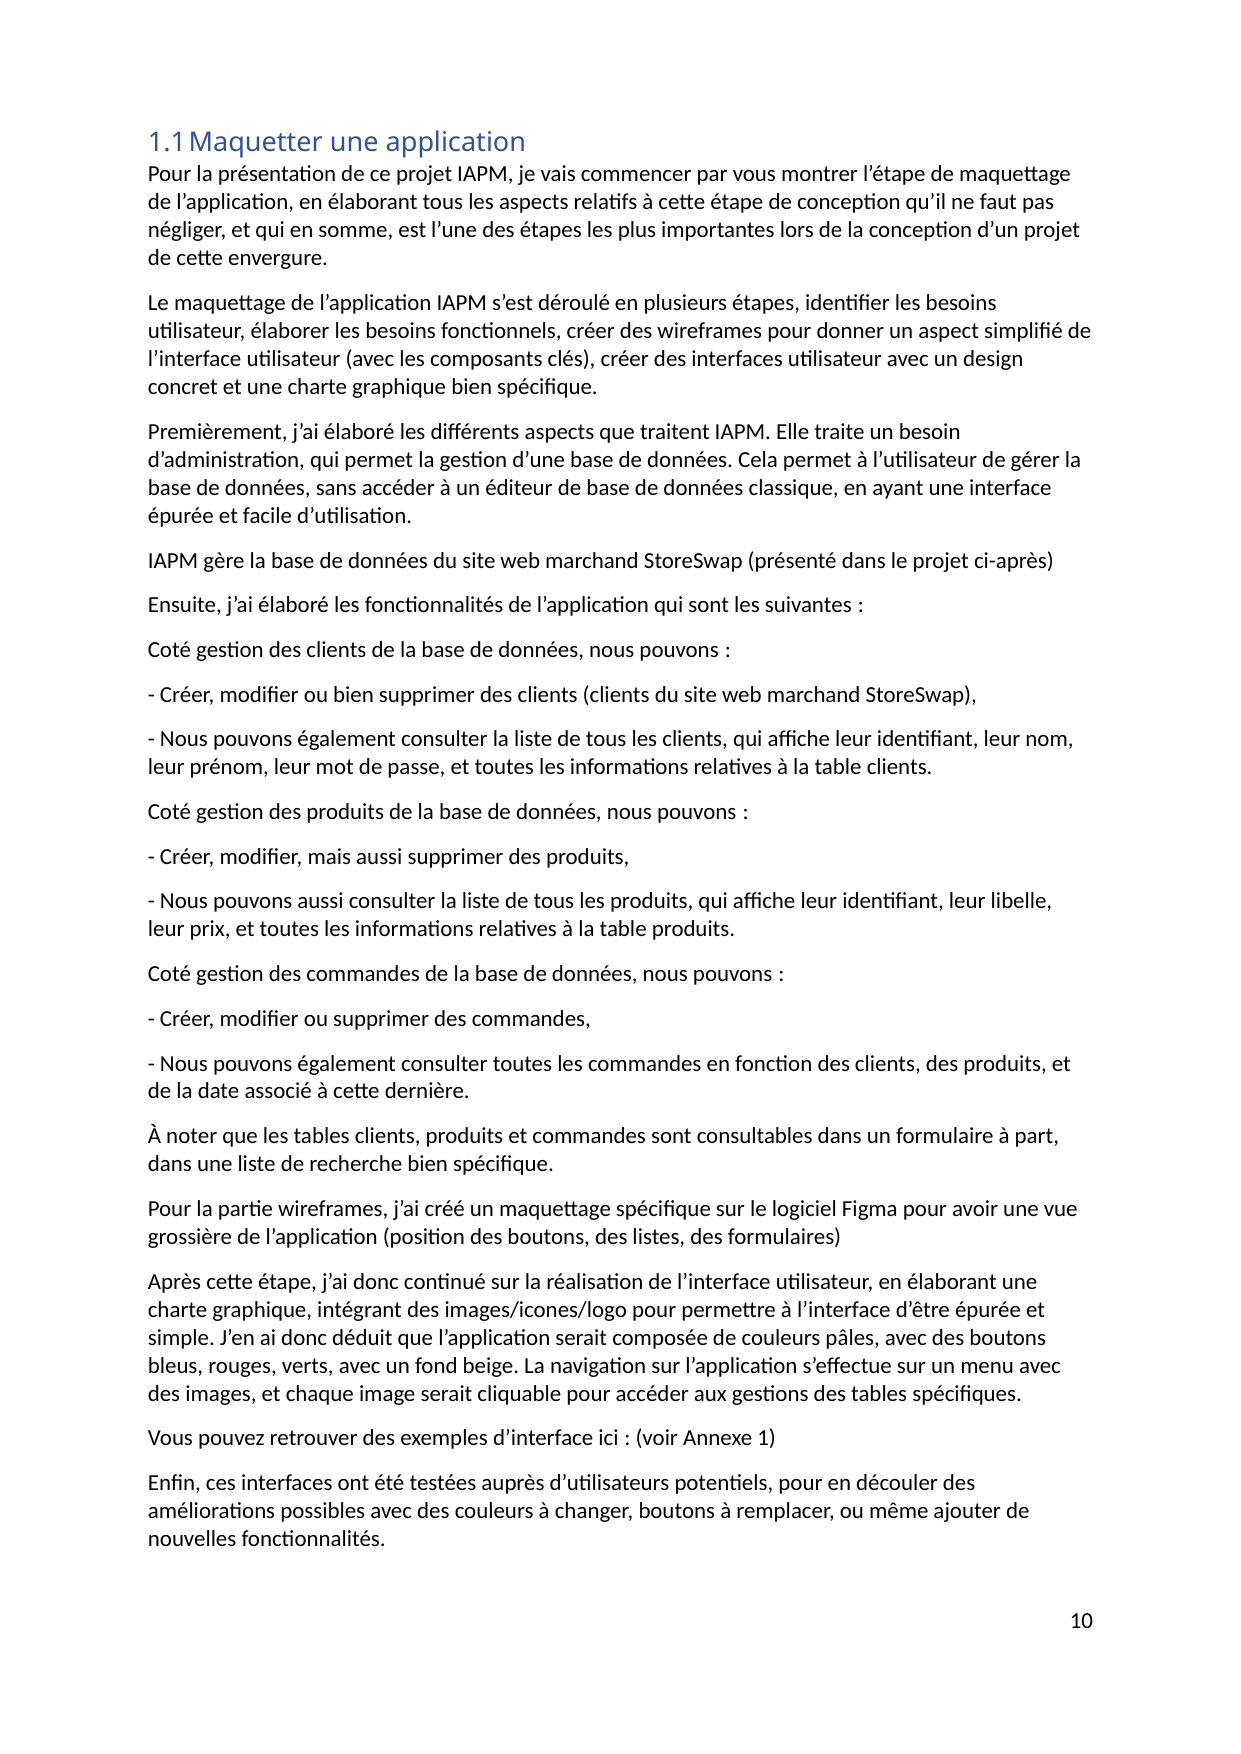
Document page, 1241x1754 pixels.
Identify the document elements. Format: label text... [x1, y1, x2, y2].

text - Créer, modifier ou bien supprimer des clients (clients du site web marchand StoreSwap), [148, 680, 1093, 708]
text Le maquettage de l’application IAPM s’est déroulé en plusieurs étapes, identifier les besoins utilisateur, élaborer les besoins fonctionnels, créer des wireframes pour donner un aspect simplifié de l’interface utilisateur (avec les composants clés), créer des interfaces utilisateur avec un design concret et une charte graphique bien spécifique. [148, 288, 1093, 400]
text Coté gestion des produits de la base de données, nous pouvons : [148, 797, 1093, 825]
text Premièrement, j’ai élaboré les différents aspects que traitent IAPM. Elle traite un besoin d’administration, qui permet la gestion d’une base de données. Cela permet à l’utilisateur de gérer la base de données, sans accéder à un éditeur de base de données classique, en ayant une interface épurée et facile d’utilisation. [148, 417, 1093, 529]
text Coté gestion des commandes de la base de données, nous pouvons : [148, 959, 1093, 987]
text - Créer, modifier ou supprimer des commandes, [148, 1004, 1093, 1032]
text Enfin, ces interfaces ont été testées auprès d’utilisateurs potentiels, pour en découler des améliorations possibles avec des couleurs à changer, boutons à remplacer, ou même ajouter de nouvelles fonctionnalités. [148, 1468, 1093, 1552]
list Maquetter une application [148, 123, 1093, 159]
text Ensuite, j’ai élaboré les fonctionnalités de l’application qui sont les suivantes : [148, 590, 1093, 618]
text - Nous pouvons également consulter la liste de tous les clients, qui affiche leur identifiant, leur nom, leur prénom, leur mot de passe, et toutes les informations relatives à la table clients. [148, 724, 1093, 781]
text Vous pouvez retrouver des exemples d’interface ici : (voir Annexe 1) [148, 1423, 1093, 1452]
text - Créer, modifier, mais aussi supprimer des produits, [148, 842, 1093, 870]
text Pour la présentation de ce projet IAPM, je vais commencer par vous montrer l’étape de maquettage de l’application, en élaborant tous les aspects relatifs à cette étape de conception qu’il ne faut pas négliger, et qui en somme, est l’une des étapes les plus importantes lors de la conception d’un projet de cette envergure. [148, 159, 1093, 272]
text - Nous pouvons aussi consulter la liste de tous les produits, qui affiche leur identifiant, leur libelle, leur prix, et toutes les informations relatives à la table produits. [148, 887, 1093, 943]
text Coté gestion des clients de la base de données, nous pouvons : [148, 635, 1093, 663]
text Pour la partie wireframes, j’ai créé un maquettage spécifique sur le logiciel Figma pour avoir une vue grossière de l’application (position des boutons, des listes, des formulaires) [148, 1194, 1093, 1250]
text IAPM gère la base de données du site web marchand StoreSwap (présenté dans le projet ci-après) [148, 546, 1093, 574]
text Après cette étape, j’ai donc continué sur la réalisation de l’interface utilisateur, en élaborant une charte graphique, intégrant des images/icones/logo pour permettre à l’interface d’être épurée et simple. J’en ai donc déduit que l’application serait composée de couleurs pâles, avec des boutons bleus, rouges, verts, avec un fond beige. La navigation sur l’application s’effectue sur un menu avec des images, et chaque image serait cliquable pour accéder aux gestions des tables spécifiques. [148, 1267, 1093, 1407]
text À noter que les tables clients, produits et commandes sont consultables dans un formulaire à part, dans une liste de recherche bien spécifique. [148, 1121, 1093, 1177]
text - Nous pouvons également consulter toutes les commandes en fonction des clients, des produits, et de la date associé à cette dernière. [148, 1049, 1093, 1105]
